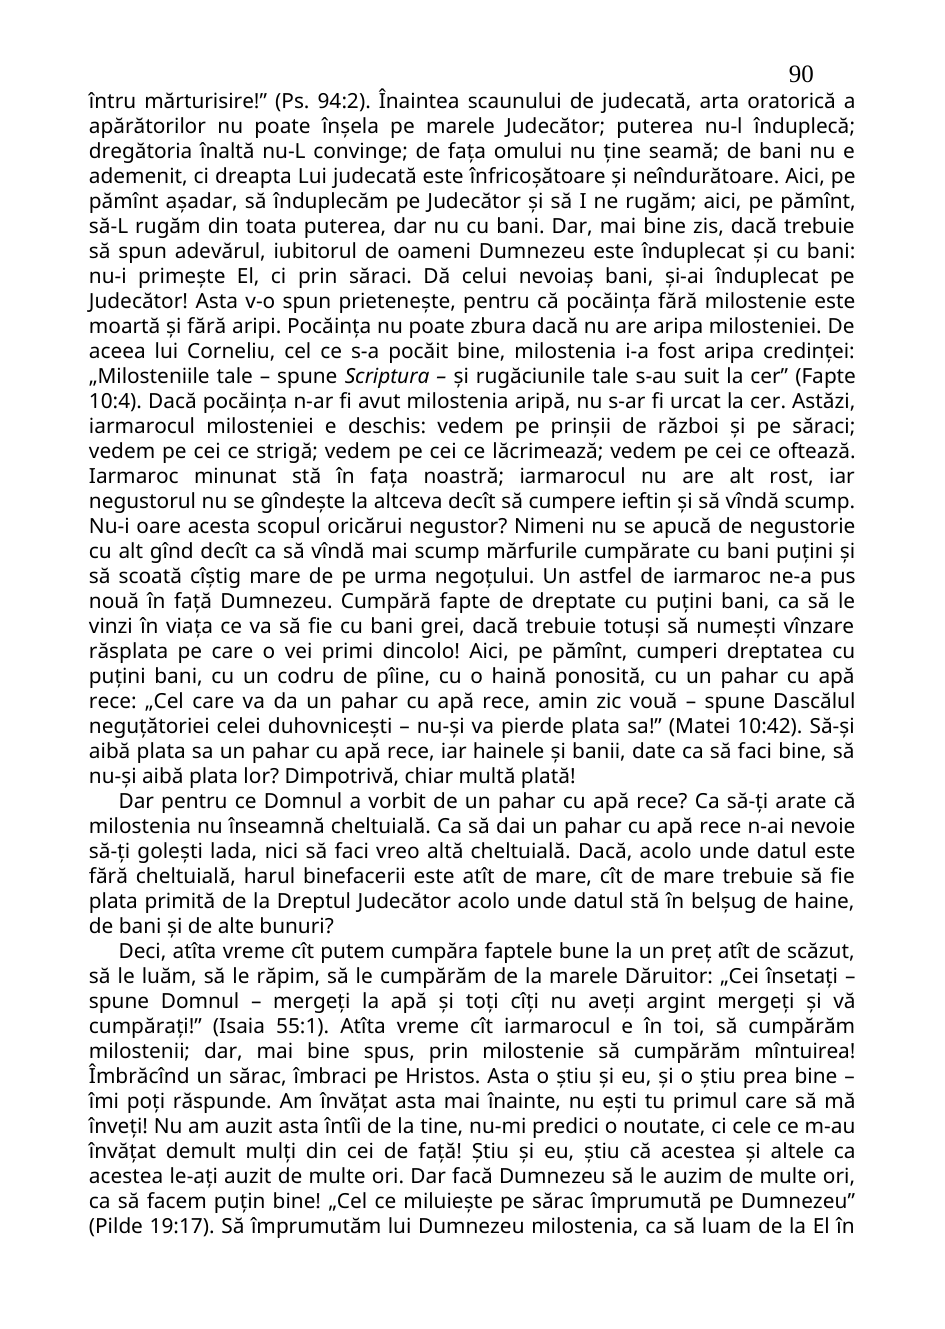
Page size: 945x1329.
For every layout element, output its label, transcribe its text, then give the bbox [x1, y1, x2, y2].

text Dar pentru ce Domnul a vorbit de un pahar cu apă rece? Ca să-ţi arate că milostenia nu înseamnă cheltuială. Ca să dai un pahar cu apă rece n-ai nevoie să-ţi goleşti lada, nici să faci vreo altă cheltuială. Dacă, acolo unde datul este fără cheltuială, harul binefacerii este atît de mare, cît de mare trebuie să fie plata primită de la Dreptul Judecător acolo unde datul stă în belşug de haine, de bani şi de alte bunuri? [89, 789, 856, 939]
text Deci, atîta vreme cît putem cumpăra faptele bune la un preţ atît de scăzut, să le luăm, să le răpim, să le cumpărăm de la marele Dăruitor: „Cei însetaţi – spune Domnul – mergeţi la apă şi toţi cîţi nu aveţi argint mergeţi şi vă cumpăraţi!” (Isaia 55:1). Atîta vreme cît iarmarocul e în toi, să cumpărăm milostenii; dar, mai bine spus, prin milostenie să cumpărăm mîntuirea! Îmbrăcînd un sărac, îmbraci pe Hristos. Asta o ştiu şi eu, şi o ştiu prea bine – îmi poţi răspunde. Am învăţat asta mai înainte, nu eşti tu primul care să mă înveţi! Nu am auzit asta întîi de la tine, nu-mi predici o noutate, ci cele ce m-au învăţat demult mulţi din cei de faţă! Ştiu şi eu, ştiu că acestea şi altele ca acestea le-aţi auzit de multe ori. Dar facă Dumnezeu să le auzim de multe ori, ca să facem puţin bine! „Cel ce miluieşte pe sărac împrumută pe Dumnezeu” (Pilde 19:17). Să împrumutăm lui Dumnezeu milostenia, ca să luam de la El în [89, 939, 856, 1239]
text întru mărturisire!” (Ps. 94:2). Înaintea scaunului de judecată, arta oratorică a apărătorilor nu poate înşela pe marele Judecător; puterea nu-l înduplecă; dregătoria înaltă nu-L convinge; de faţa omului nu ţine seamă; de bani nu e ademenit, ci dreapta Lui judecată este înfricoşătoare şi neîndurătoare. Aici, pe pămînt aşadar, să înduplecăm pe Judecător şi să I ne rugăm; aici, pe pămînt, să-L rugăm din toata puterea, dar nu cu bani. Dar, mai bine zis, dacă trebuie să spun adevărul, iubitorul de oameni Dumnezeu este înduplecat şi cu bani: nu-i primeşte El, ci prin săraci. Dă celui nevoiaş bani, şi-ai înduplecat pe Judecător! Asta v-o spun prieteneşte, pentru că pocăinţa fără milostenie este moartă şi fără aripi. Pocăinţa nu poate zbura dacă nu are aripa milosteniei. De aceea lui Corneliu, cel ce s-a pocăit bine, milostenia i-a fost aripa credinţei: „Milosteniile tale – spune Scriptura – şi rugăciunile tale s-au suit la cer” (Fapte 10:4). Dacă pocăinţa n-ar fi avut milostenia aripă, nu s-ar fi urcat la cer. Astăzi, iarmarocul milosteniei e deschis: vedem pe prinşii de război şi pe săraci; vedem pe cei ce strigă; vedem pe cei ce lăcrimează; vedem pe cei ce oftează. Iarmaroc minunat stă în faţa noastră; iarmarocul nu are alt rost, iar negustorul nu se gîndeşte la altceva decît să cumpere ieftin şi să vîndă scump. Nu-i oare acesta scopul oricărui negustor? Nimeni nu se apucă de negustorie cu alt gînd decît ca să vîndă mai scump mărfurile cumpărate cu bani puţini şi să scoată cîştig mare de pe urma negoţului. Un astfel de iarmaroc ne-a pus nouă în faţă Dumnezeu. Cumpără fapte de dreptate cu puţini bani, ca să le vinzi în viaţa ce va să fie cu bani grei, dacă trebuie totuşi să numeşti vînzare răsplata pe care o vei primi dincolo! Aici, pe pămînt, cumperi dreptatea cu puţini bani, cu un codru de pîine, cu o haină ponosită, cu un pahar cu apă rece: „Cel care va da un pahar cu apă rece, amin zic vouă – spune Dascălul neguţătoriei celei duhovniceşti – nu-şi va pierde plata sa!” (Matei 10:42). Să-şi aibă plata sa un pahar cu apă rece, iar hainele şi banii, date ca să faci bine, să nu-şi aibă plata lor? Dimpotrivă, chiar multă plată! [89, 89, 856, 789]
